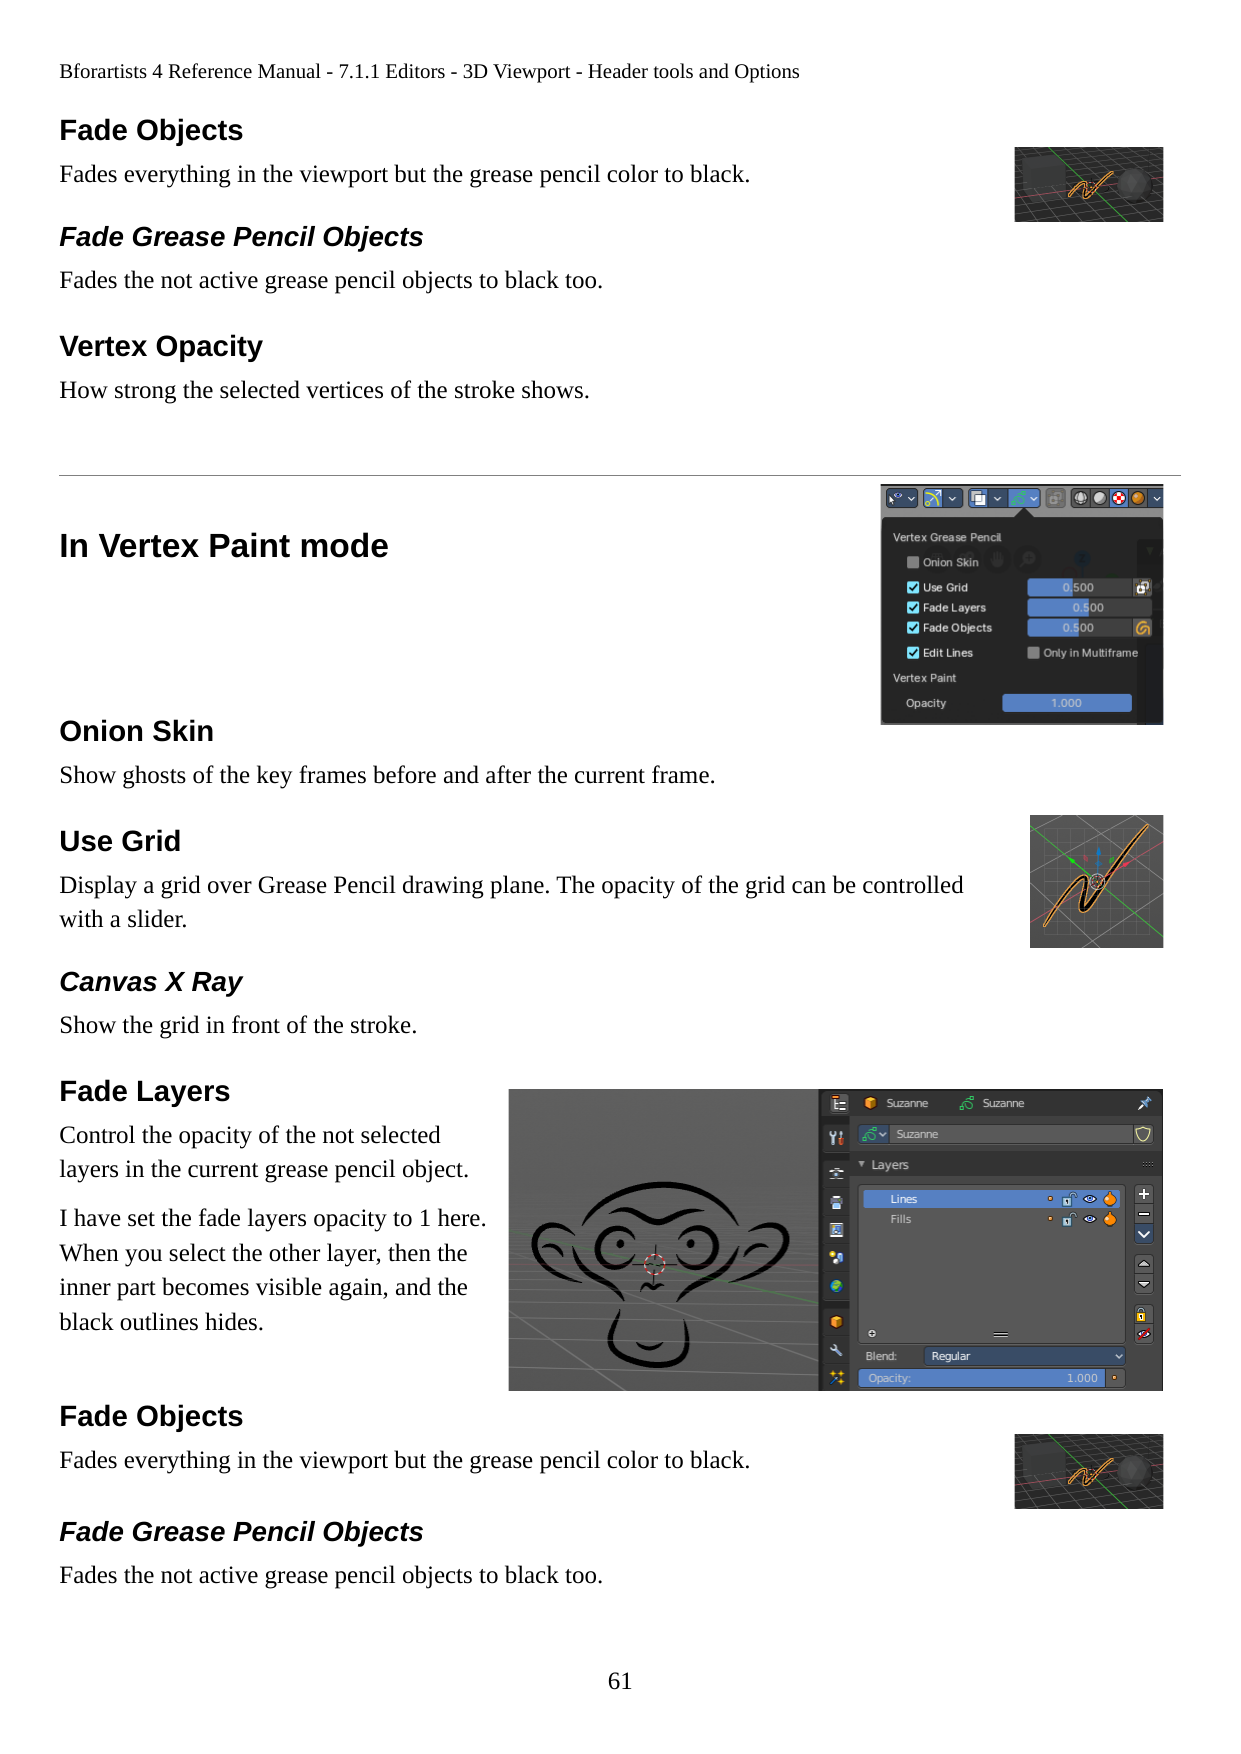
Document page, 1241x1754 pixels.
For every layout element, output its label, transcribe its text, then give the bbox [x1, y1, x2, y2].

subtitle Use Grid [59, 823, 1030, 857]
text Show the grid in front of the stroke. [59, 1010, 1181, 1039]
subtitle Fade Objects [59, 1399, 1181, 1433]
text Fades everything in the viewport but the grease pencil color to black. [59, 159, 1014, 188]
subtitle In Vertex Paint mode [59, 526, 880, 564]
subtitle Fade Grease Pencil Objects [59, 1516, 1181, 1547]
picture [1014, 147, 1164, 222]
subtitle [1164, 526, 1181, 564]
text How strong the selected vertices of the stroke shows. [59, 375, 1181, 403]
picture [1030, 815, 1164, 948]
text Fades the not active grease pencil objects to black too. [59, 265, 1181, 293]
picture [880, 484, 1164, 725]
text Fades the not active grease pencil objects to black too. [59, 1560, 1181, 1589]
picture [1014, 1434, 1164, 1509]
text Fades everything in the viewport but the grease pencil color to black. [59, 1446, 1014, 1474]
text Control the opacity of the not selected layers in the current grease pencil object. [59, 1120, 508, 1183]
subtitle Fade Objects [59, 113, 1181, 146]
subtitle Vertex Opacity [59, 328, 1181, 362]
text Show ghosts of the key frames before and after the current frame. [59, 760, 1181, 788]
text I have set the fade layers opacity to 1 here. When you select the other layer, then the inner part becomes visible again, and the black outlines hides. [59, 1203, 508, 1336]
subtitle Canvas X Ray [59, 966, 1181, 998]
subtitle Fade Grease Pencil Objects [59, 220, 1181, 252]
text Display a grid over Grease Pencil drawing plane. The opacity of the grid can be controlled with a slider. [59, 870, 1030, 933]
picture [508, 1089, 1164, 1391]
subtitle Onion Skin [59, 713, 1181, 747]
subtitle [1164, 823, 1181, 857]
subtitle Fade Layers [59, 1074, 1181, 1107]
